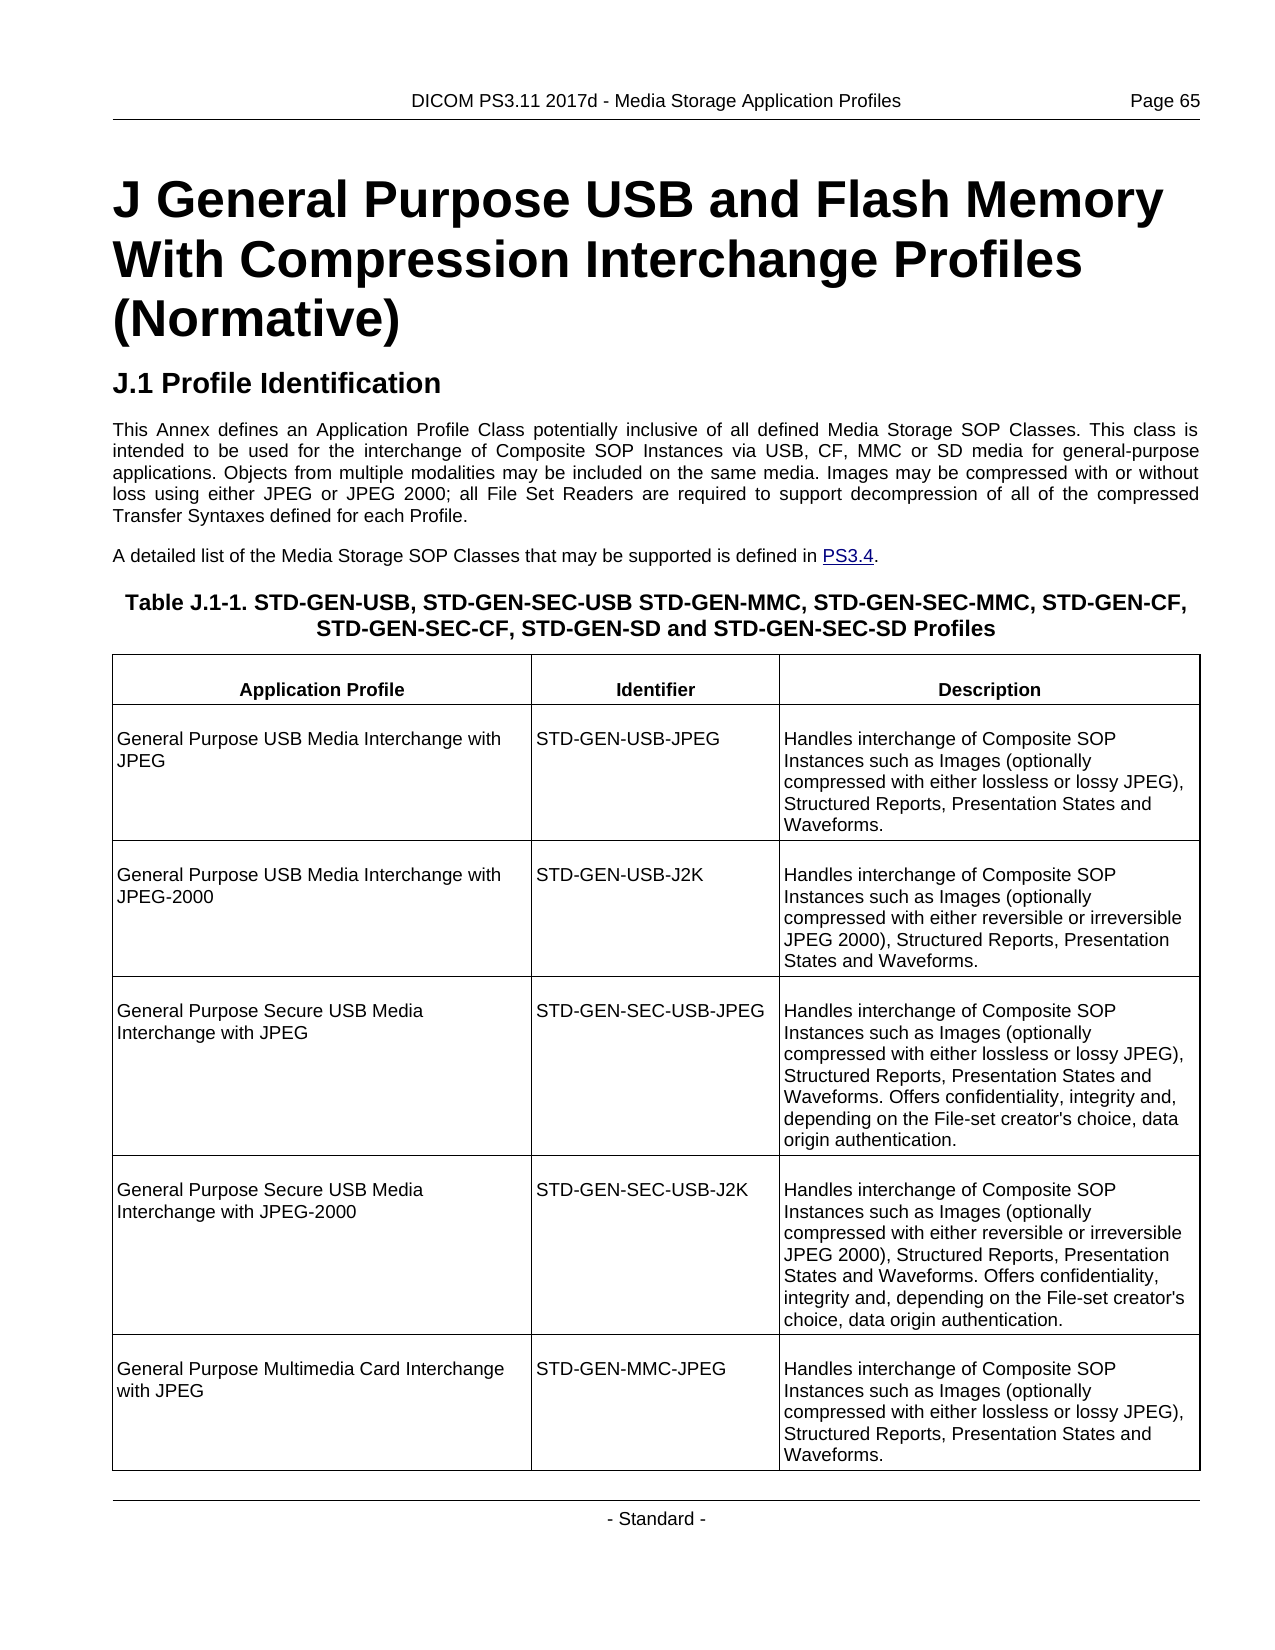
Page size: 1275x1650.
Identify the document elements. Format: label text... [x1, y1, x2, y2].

table_cell STD-GEN-USB-J2K [532, 841, 779, 976]
table_cell General Purpose Secure USB Media Interchange with JPEG [113, 977, 531, 1155]
table_cell STD-GEN-MMC-JPEG [532, 1335, 779, 1470]
table_header Application Profile [113, 655, 531, 704]
text J.1 Profile Identification [112, 366, 1200, 400]
table_cell General Purpose USB Media Interchange with JPEG-2000 [113, 841, 531, 976]
table_cell Handles interchange of Composite SOP Instances such as Images (optionally compressed with either reversible or irreversible JPEG 2000), Structured Reports, Presentation States and Waveforms. Offers confidentiality, integrity and, depending on the File-set creator's choice, data origin authentication. [780, 1156, 1199, 1334]
table_cell Handles interchange of Composite SOP Instances such as Images (optionally compressed with either lossless or lossy JPEG), Structured Reports, Presentation States and Waveforms. [780, 705, 1199, 840]
table_cell General Purpose Multimedia Card Interchange with JPEG [113, 1335, 531, 1470]
table_cell General Purpose USB Media Interchange with JPEG [113, 705, 531, 840]
text J General Purpose USB and Flash Memory With Compression Interchange Profiles (Normative) [112, 169, 1200, 347]
table_cell STD-GEN-USB-JPEG [532, 705, 779, 840]
table_header Description [780, 655, 1199, 704]
text This Annex defines an Application Profile Class potentially inclusive of all defined Media Storage SOP Classes. This class is intended to be used for the interchange of Composite SOP Instances via USB, CF, MMC or SD media for general-purpose applications. Objects from multiple modalities may be included on the same media. Images may be compressed with or without loss using either JPEG or JPEG 2000; all File Set Readers are required to support decompression of all of the compressed Transfer Syntaxes defined for each Profile. [112, 418, 1200, 526]
table_cell Handles interchange of Composite SOP Instances such as Images (optionally compressed with either lossless or lossy JPEG), Structured Reports, Presentation States and Waveforms. [780, 1335, 1199, 1470]
text Table J.1-1. STD-GEN-USB, STD-GEN-SEC-USB STD-GEN-MMC, STD-GEN-SEC-MMC, STD-GEN-CF, STD-GEN-SEC-CF, STD-GEN-SD and STD-GEN-SEC-SD Profiles [112, 589, 1200, 641]
text A detailed list of the Media Storage SOP Classes that may be supported is defined in PS3.4. [112, 545, 1200, 567]
table_cell General Purpose Secure USB Media Interchange with JPEG-2000 [113, 1156, 531, 1334]
table_header Identifier [532, 655, 779, 704]
table_cell STD-GEN-SEC-USB-JPEG [532, 977, 779, 1155]
table_cell STD-GEN-SEC-USB-J2K [532, 1156, 779, 1334]
table_cell Handles interchange of Composite SOP Instances such as Images (optionally compressed with either reversible or irreversible JPEG 2000), Structured Reports, Presentation States and Waveforms. [780, 841, 1199, 976]
table_cell Handles interchange of Composite SOP Instances such as Images (optionally compressed with either lossless or lossy JPEG), Structured Reports, Presentation States and Waveforms. Offers confidentiality, integrity and, depending on the File-set creator's choice, data origin authentication. [780, 977, 1199, 1155]
